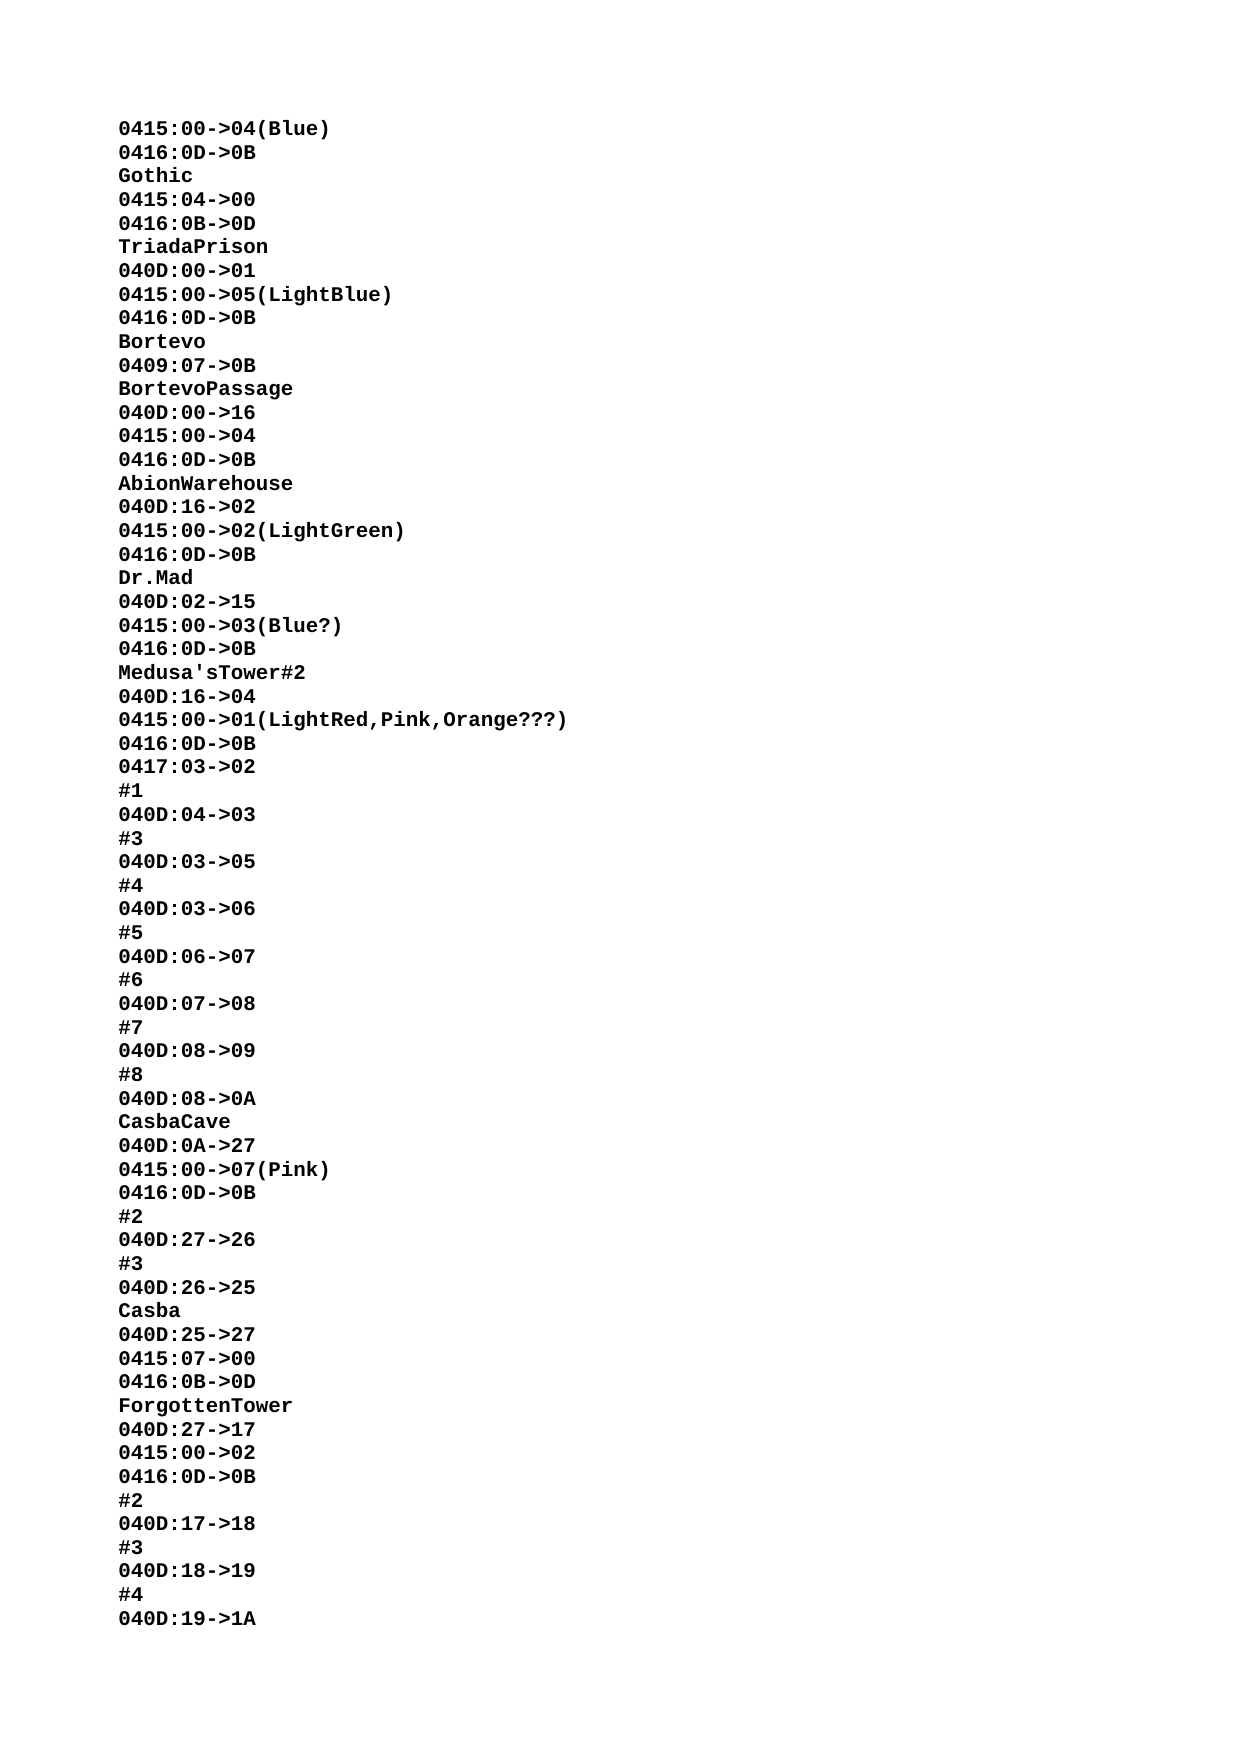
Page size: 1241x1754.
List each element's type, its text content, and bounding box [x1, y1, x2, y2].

text 0416:0D->0B [118, 307, 1122, 331]
text 040D:07->08 [118, 993, 1122, 1017]
text 040D:00->01 [118, 260, 1122, 284]
text 040D:02->15 [118, 591, 1122, 615]
text 040D:26->25 [118, 1277, 1122, 1300]
text BortevoPassage [118, 378, 1122, 402]
text #4 [118, 875, 1122, 898]
text ForgottenTower [118, 1395, 1122, 1419]
text 0417:03->02 [118, 757, 1122, 780]
text 0415:00->07(Pink) [118, 1158, 1122, 1182]
text 040D:27->26 [118, 1229, 1122, 1253]
text #3 [118, 1537, 1122, 1561]
text 0409:07->0B [118, 354, 1122, 378]
text 0415:00->02 [118, 1442, 1122, 1466]
text 040D:16->02 [118, 496, 1122, 520]
text 0415:00->04 [118, 426, 1122, 449]
text 0416:0D->0B [118, 638, 1122, 662]
text 0416:0B->0D [118, 213, 1122, 236]
text Gothic [118, 165, 1122, 189]
text 040D:03->05 [118, 851, 1122, 875]
text 040D:16->04 [118, 686, 1122, 709]
text 040D:03->06 [118, 898, 1122, 922]
text 0415:00->03(Blue?) [118, 615, 1122, 638]
text 040D:0A->27 [118, 1135, 1122, 1158]
text AbionWarehouse [118, 473, 1122, 496]
text #6 [118, 969, 1122, 993]
text 040D:08->09 [118, 1040, 1122, 1064]
text Casba [118, 1300, 1122, 1324]
text 0415:07->00 [118, 1348, 1122, 1371]
text 0415:00->05(LightBlue) [118, 284, 1122, 307]
text 0416:0D->0B [118, 449, 1122, 473]
text 040D:06->07 [118, 946, 1122, 969]
text 0416:0D->0B [118, 1466, 1122, 1489]
text #3 [118, 827, 1122, 851]
text 0416:0D->0B [118, 544, 1122, 567]
text #7 [118, 1017, 1122, 1040]
text #8 [118, 1064, 1122, 1088]
text Dr.Mad [118, 567, 1122, 591]
text 0416:0D->0B [118, 733, 1122, 757]
text #2 [118, 1489, 1122, 1513]
text 040D:08->0A [118, 1088, 1122, 1111]
text 0416:0B->0D [118, 1371, 1122, 1395]
text 040D:00->16 [118, 402, 1122, 426]
text 0415:00->01(LightRed,Pink,Orange???) [118, 709, 1122, 733]
text TriadaPrison [118, 236, 1122, 260]
text #1 [118, 780, 1122, 804]
text 040D:25->27 [118, 1324, 1122, 1348]
text Medusa'sTower#2 [118, 662, 1122, 686]
text Bortevo [118, 331, 1122, 354]
text 0416:0D->0B [118, 1182, 1122, 1206]
text 040D:27->17 [118, 1419, 1122, 1442]
text 040D:19->1A [118, 1608, 1122, 1631]
text 0415:00->02(LightGreen) [118, 520, 1122, 544]
text #2 [118, 1206, 1122, 1229]
text CasbaCave [118, 1111, 1122, 1135]
text 040D:18->19 [118, 1561, 1122, 1584]
text #5 [118, 922, 1122, 946]
text 0415:04->00 [118, 189, 1122, 213]
text 0416:0D->0B [118, 142, 1122, 165]
text 0415:00->04(Blue) [118, 118, 1122, 142]
text #4 [118, 1584, 1122, 1608]
text 040D:17->18 [118, 1513, 1122, 1537]
text 040D:04->03 [118, 804, 1122, 827]
text #3 [118, 1253, 1122, 1277]
